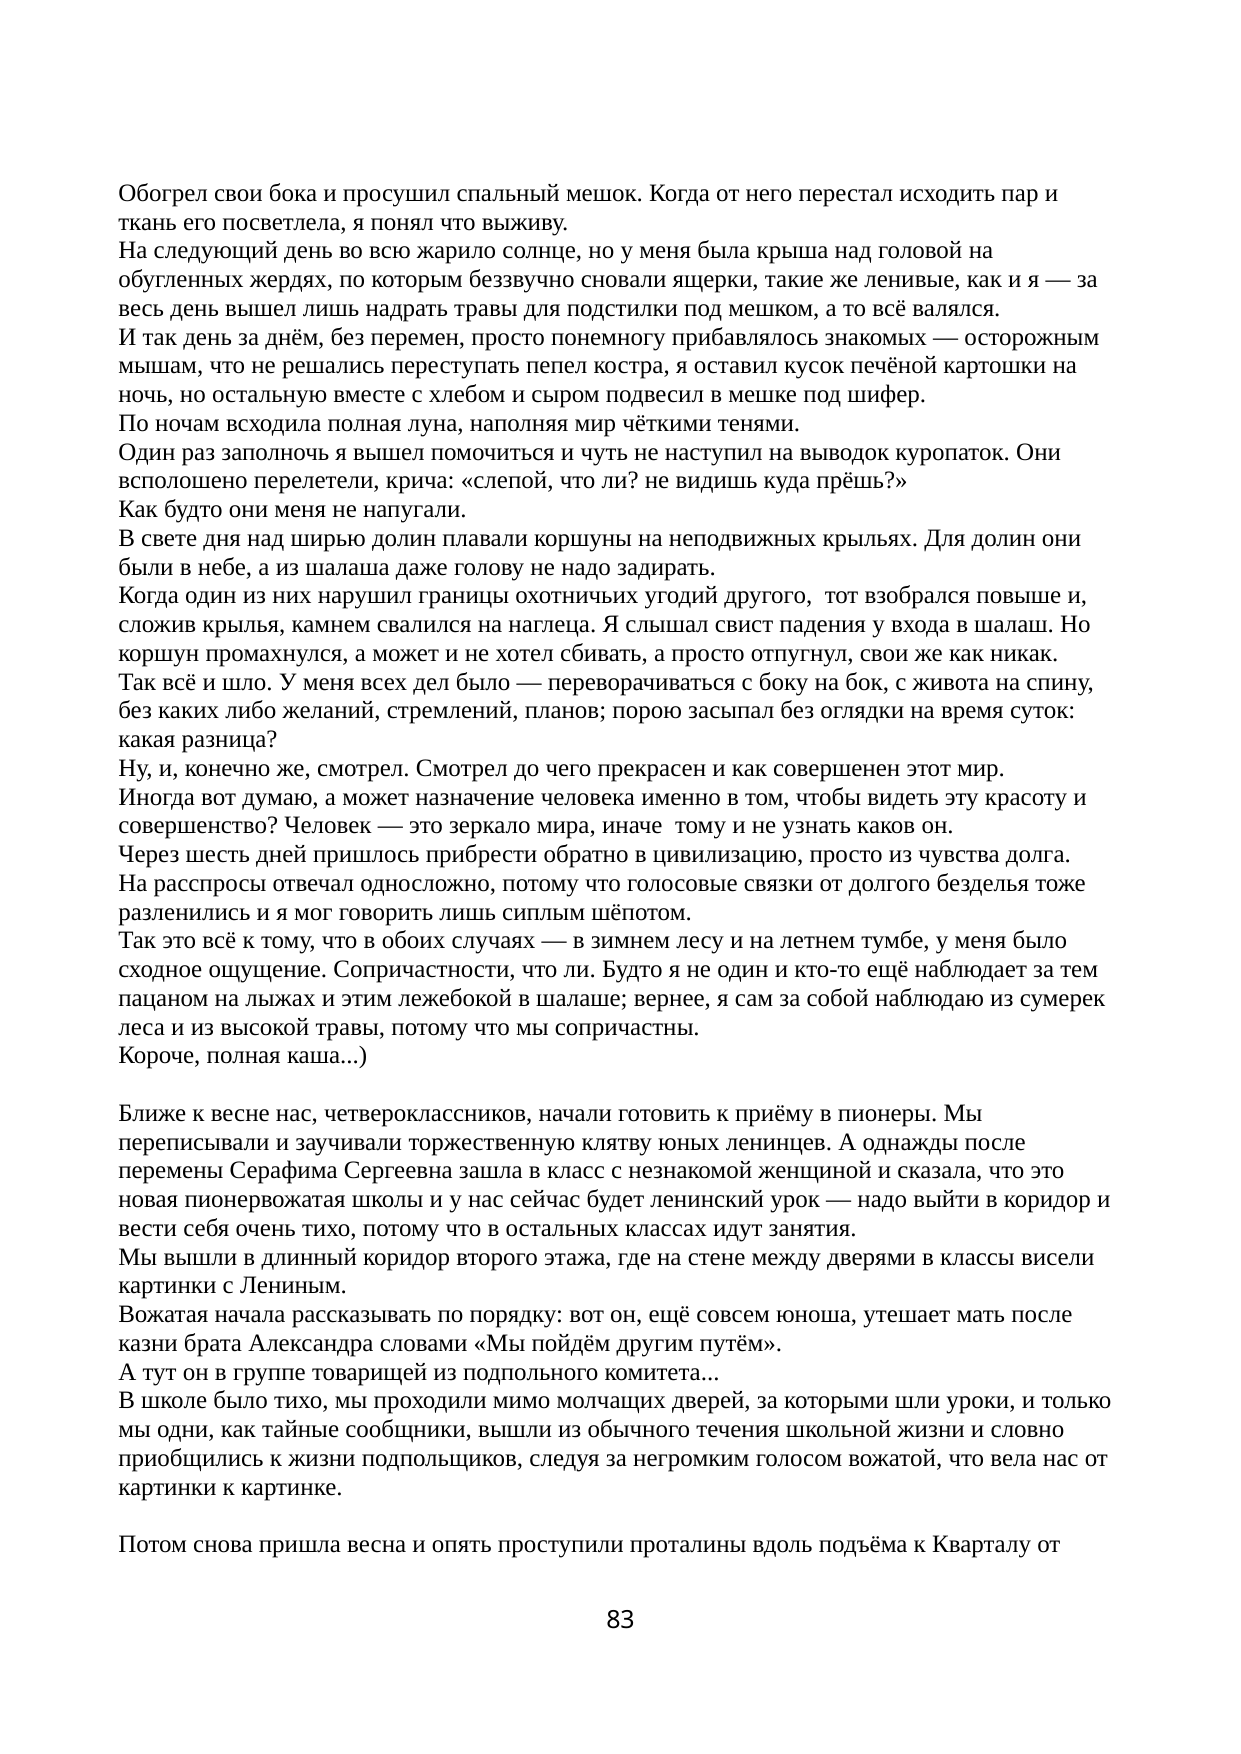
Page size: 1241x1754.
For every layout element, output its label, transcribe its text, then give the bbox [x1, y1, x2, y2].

text Вожатая начала рассказывать по порядку: вот он, ещё совсем юноша, утешает мать после казни брата Александра словами «Мы пойдём другим путём». [118, 1299, 1122, 1357]
text Через шесть дней пришлось прибрести обратно в цивилизацию, просто из чувства долга. [118, 839, 1122, 868]
text Когда один из них нарушил границы охотничьих угодий другого, тот взобрался повыше и, сложив крылья, камнем свалился на наглеца. Я слышал свист падения у входа в шалаш. Но коршун промахнулся, а может и не хотел сбивать, а просто отпугнул, свои же как никак. [118, 581, 1122, 667]
text На следующий день во всю жарило солнце, но у меня была крыша над головой на обугленных жердях, по которым беззвучно сновали ящерки, такие же ленивые, как и я — за весь день вышел лишь надрать травы для подстилки под мешком, а то всё валялся. [118, 236, 1122, 322]
text На расспросы отвечал односложно, потому что голосовые связки от долгого безделья тоже разленились и я мог говорить лишь сиплым шёпотом. [118, 868, 1122, 926]
text Один раз заполночь я вышел помочиться и чуть не наступил на выводок куропаток. Они всполошено перелетели, крича: «слепой, что ли? не видишь куда прёшь?» [118, 437, 1122, 494]
text Ну, и, конечно же, смотрел. Смотрел до чего прекрасен и как совершенен этот мир. [118, 753, 1122, 782]
text По ночам всходила полная луна, наполняя мир чёткими тенями. [118, 408, 1122, 437]
text Так всё и шло. У меня всех дел было — переворачиваться с боку на бок, с живота на спину, без каких либо желаний, стремлений, планов; порою засыпал без оглядки на время суток: какая разница? [118, 667, 1122, 753]
text Как будто они меня не напугали. [118, 494, 1122, 523]
text Короче, полная каша...) [118, 1041, 1122, 1069]
text Мы вышли в длинный коридор второго этажа, где на стене между дверями в классы висели картинки с Лениным. [118, 1242, 1122, 1299]
text А тут он в группе товарищей из подпольного комитета... [118, 1357, 1122, 1386]
text И так день за днём, без перемен, просто понемногу прибавлялось знакомых — осторожным мышам, что не решались переступать пепел костра, я оставил кусок печёной картошки на ночь, но остальную вместе с хлебом и сыром подвесил в мешке под шифер. [118, 322, 1122, 408]
text Иногда вот думаю, а может назначение человека именно в том, чтобы видеть эту красоту и совершенство? Человек — это зеркало мира, иначе тому и не узнать каков он. [118, 782, 1122, 839]
text В школе было тихо, мы проходили мимо молчащих дверей, за которыми шли уроки, и только мы одни, как тайные сообщники, вышли из обычного течения школьной жизни и словно приобщились к жизни подпольщиков, следуя за негромким голосом вожатой, что вела нас от картинки к картинке. [118, 1386, 1122, 1501]
text Так это всё к тому, что в обоих случаях — в зимнем лесу и на летнем тумбе, у меня было сходное ощущение. Сопричастности, что ли. Будто я не один и кто-то ещё наблюдает за тем пацаном на лыжах и этим лежебокой в шалаше; вернее, я сам за собой наблюдаю из сумерек леса и из высокой травы, потому что мы сопричастны. [118, 926, 1122, 1041]
text Потом снова пришла весна и опять проступили проталины вдоль подъёма к Кварталу от [118, 1529, 1122, 1558]
text Ближе к весне нас, четвероклассников, начали готовить к приёму в пионеры. Мы переписывали и заучивали торжественную клятву юных ленинцев. А однажды после перемены Серафима Сергеевна зашла в класс с незнакомой женщиной и сказала, что это новая пионервожатая школы и у нас сейчас будет ленинский урок — надо выйти в коридор и вести себя очень тихо, потому что в остальных классах идут занятия. [118, 1098, 1122, 1242]
text Обогрел свои бока и просушил спальный мешок. Когда от него перестал исходить пар и ткань его посветлела, я понял что выживу. [118, 178, 1122, 236]
text В свете дня над ширью долин плавали коршуны на неподвижных крыльях. Для долин они были в небе, а из шалаша даже голову не надо задирать. [118, 523, 1122, 581]
